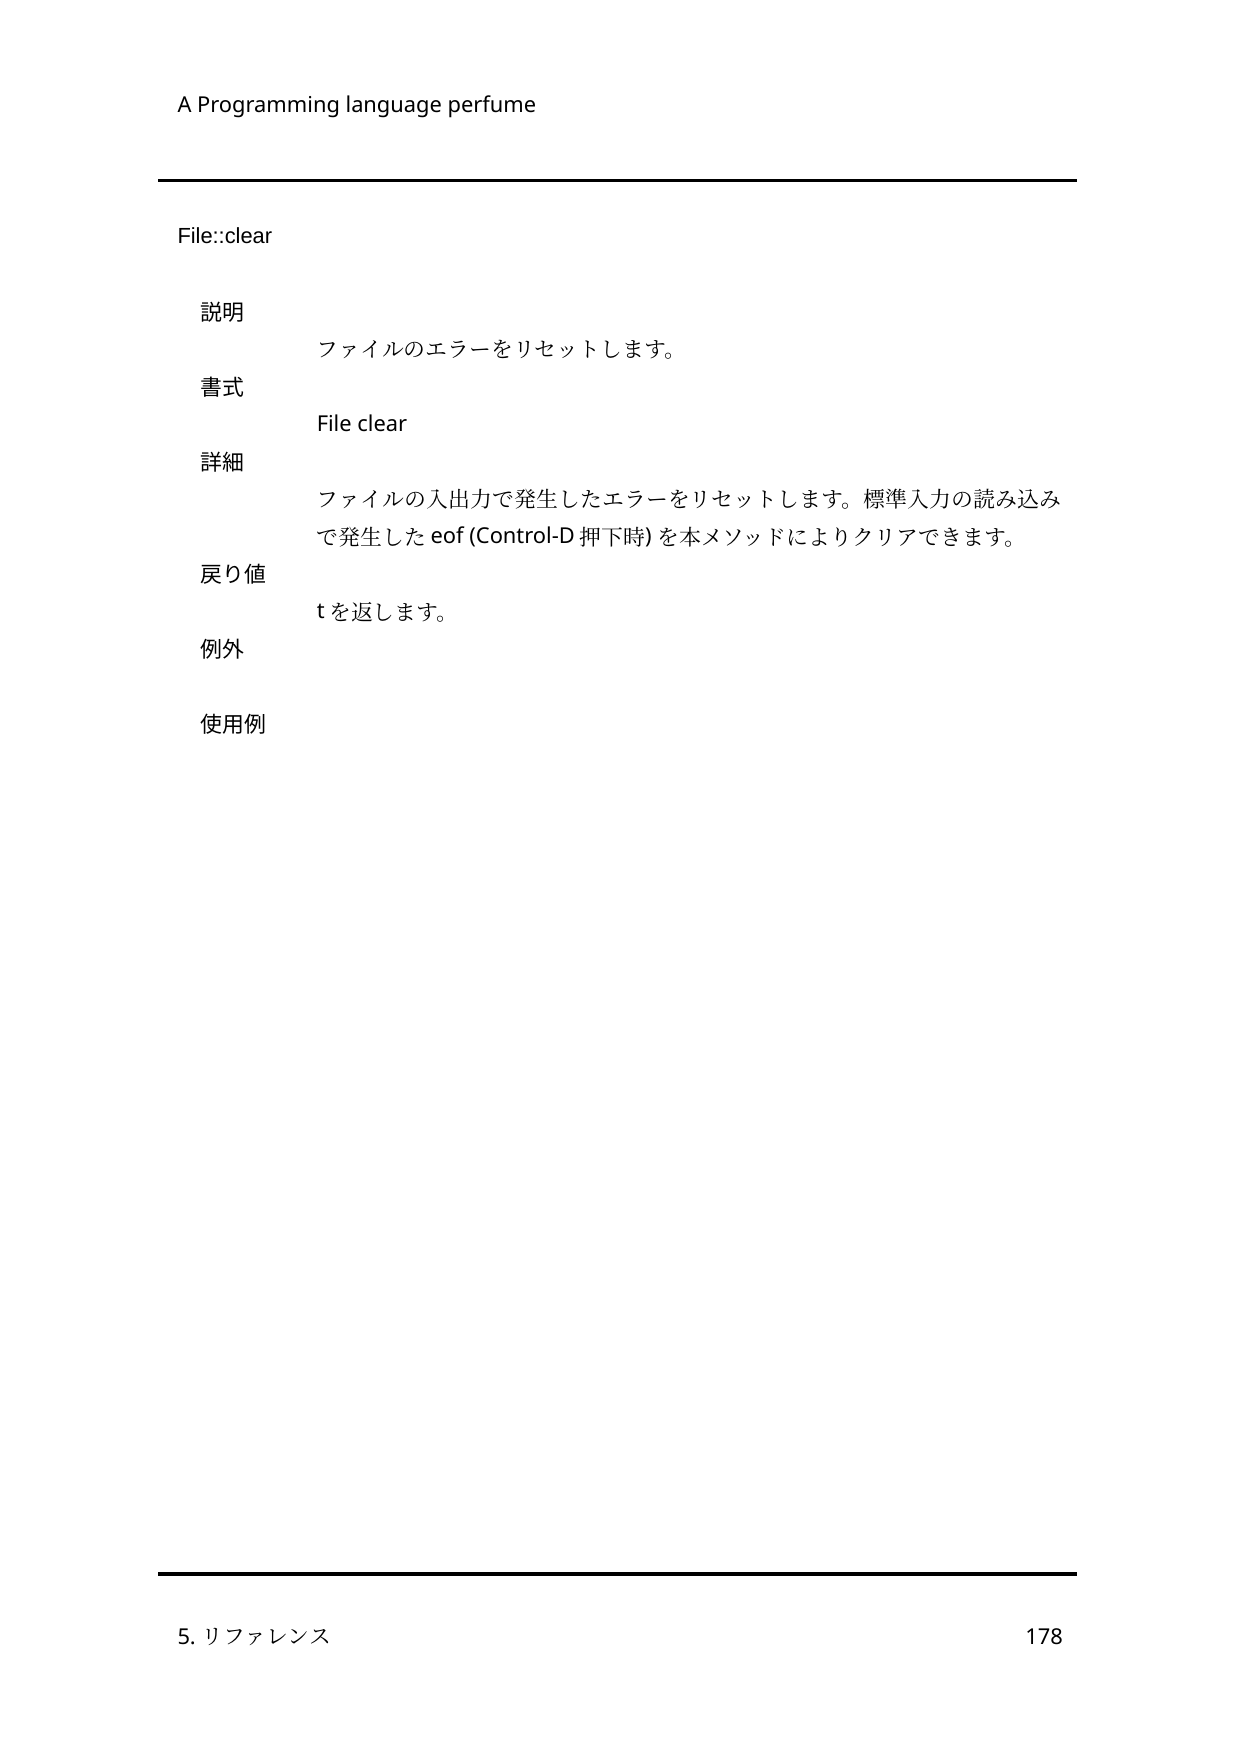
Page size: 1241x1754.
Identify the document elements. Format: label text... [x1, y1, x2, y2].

table_header ファイルのエラーをリセットします。 [317, 292, 1063, 367]
table_cell [317, 704, 1063, 779]
table_cell 使用例 [200, 704, 317, 779]
table_cell File clear [317, 367, 1063, 442]
table_cell 書式 [200, 367, 317, 442]
table_cell tを返します。 [317, 554, 1063, 629]
table_cell 詳細 [200, 442, 317, 554]
table_cell ファイルの入出力で発生したエラーをリセットします。標準入力の読み込みで発生したeof (Control-D押下時) を本メソッドによりクリアできます。 [317, 442, 1063, 554]
table_cell [317, 629, 1063, 704]
table_cell 例外 [200, 629, 317, 704]
subtitle File::clear [177, 217, 1063, 254]
table_header 説明 [200, 292, 317, 367]
table_cell 戻り値 [200, 554, 317, 629]
